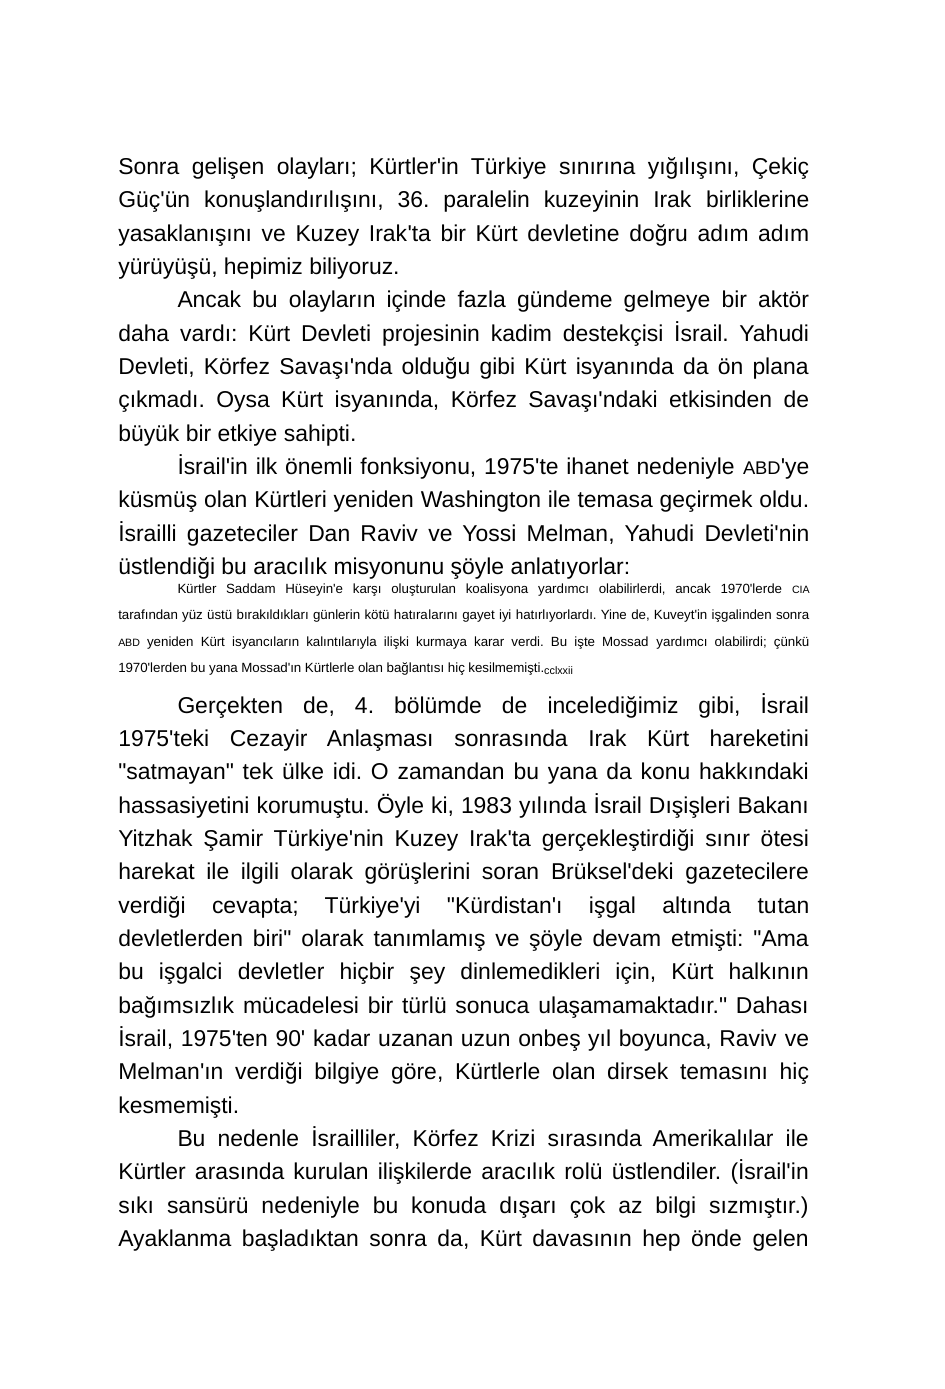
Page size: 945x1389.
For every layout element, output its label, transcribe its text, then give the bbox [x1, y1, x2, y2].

text Gerçekten de, 4. bölümde de incelediğimiz gibi, İsrail 1975'teki Ce­zayir Anlaşması sonrasında Irak Kürt hareketini "satmayan" tek ülke idi. O zamandan bu yana da konu hakkındaki hassasiyetini korumuştu. Öyle ki, 1983 yılında İsrail Dışişleri Bakanı Yitzhak Şamir Türkiye'nin Kuzey Irak'ta gerçekleştirdiği sınır ötesi harekat ile ilgili olarak görüşlerini soran Brüksel'deki gazetecilere verdiği cevapta; Türkiye'yi "Kürdistan'ı işgal altında tu­tan devletlerden biri" olarak tanımlamış ve şöyle devam etmişti: "Ama bu işgalci devletler hiçbir şey dinlemedikleri için, Kürt halkının bağımsızlık mü­cadelesi bir türlü sonuca ulaşamamaktadır." Dahası İsrail, 1975'ten 90' ka­dar uzanan uzun onbeş yıl boyunca, Raviv ve Melman'ın verdiği bilgiye gö­re, Kürtlerle olan dirsek temasını hiç kesmemişti. [118, 686, 809, 1120]
text Kürtler Saddam Hüseyin'e karşı oluşturulan koalisyona yardımcı olabilirlerdi, ancak 1970'lerde cia tarafından yüz üstü bırakıldıkları günlerin kötü hatıra­la­rı­nı gayet iyi hatırlıyorlardı. Yine de, Kuveyt'in işgalinden sonra abd yeniden Kürt isyancıların kalıntılarıyla ilişki kurmaya karar verdi. Bu işte Mossad yardım­cı olabilirdi; çünkü 1970'lerden bu yana Mossad'ın Kürtlerle olan bağ­lan­tısı hiç kesilmemişti. [118, 581, 809, 686]
text İsrail'in ilk önemli fonksiyonu, 1975'te ihanet nedeniyle abd'ye küsmüş olan Kürtleri yeniden Washington ile temasa geçirmek oldu. İsrailli gaze­te­ciler Dan Raviv ve Yossi Melman, Yahudi Devleti'nin üstlendiği bu ara­cılık misyonunu şöyle anlatıyorlar: [118, 448, 809, 581]
text Ancak bu olayların içinde fazla gündeme gelmeye bir aktör daha var­dı: Kürt Devleti projesinin kadim destekçisi İsrail. Yahudi Devleti, Körfez Sava­şı'nda olduğu gibi Kürt isyanında da ön plana çıkmadı. Oysa Kürt isya­nın­da, Körfez Savaşı'ndaki etkisinden de büyük bir etkiye sahipti. [118, 281, 809, 448]
text Bu nedenle İsrailliler, Körfez Krizi sırasında Amerikalılar ile Kürtler ara­sında kurulan ilişkilerde aracılık rolü üstlendiler. (İsrail'in sıkı sansürü ne­de­niyle bu konuda dışarı çok az bilgi sızmıştır.) Ayaklanma başladıktan son­ra da, Kürt davasının hep önde gelen [118, 1120, 809, 1253]
text Sonra gelişen olayları; Kürtler'in Tür­ki­ye sınırına yığılışını, Çekiç Güç'ün konuşlandırılışını, 36. paralelin kuzeyinin Irak birliklerine yasaklanışını ve Kuzey Irak'ta bir Kürt devletine doğru adım adım yürüyüşü, hepimiz biliyoruz. [118, 148, 809, 281]
